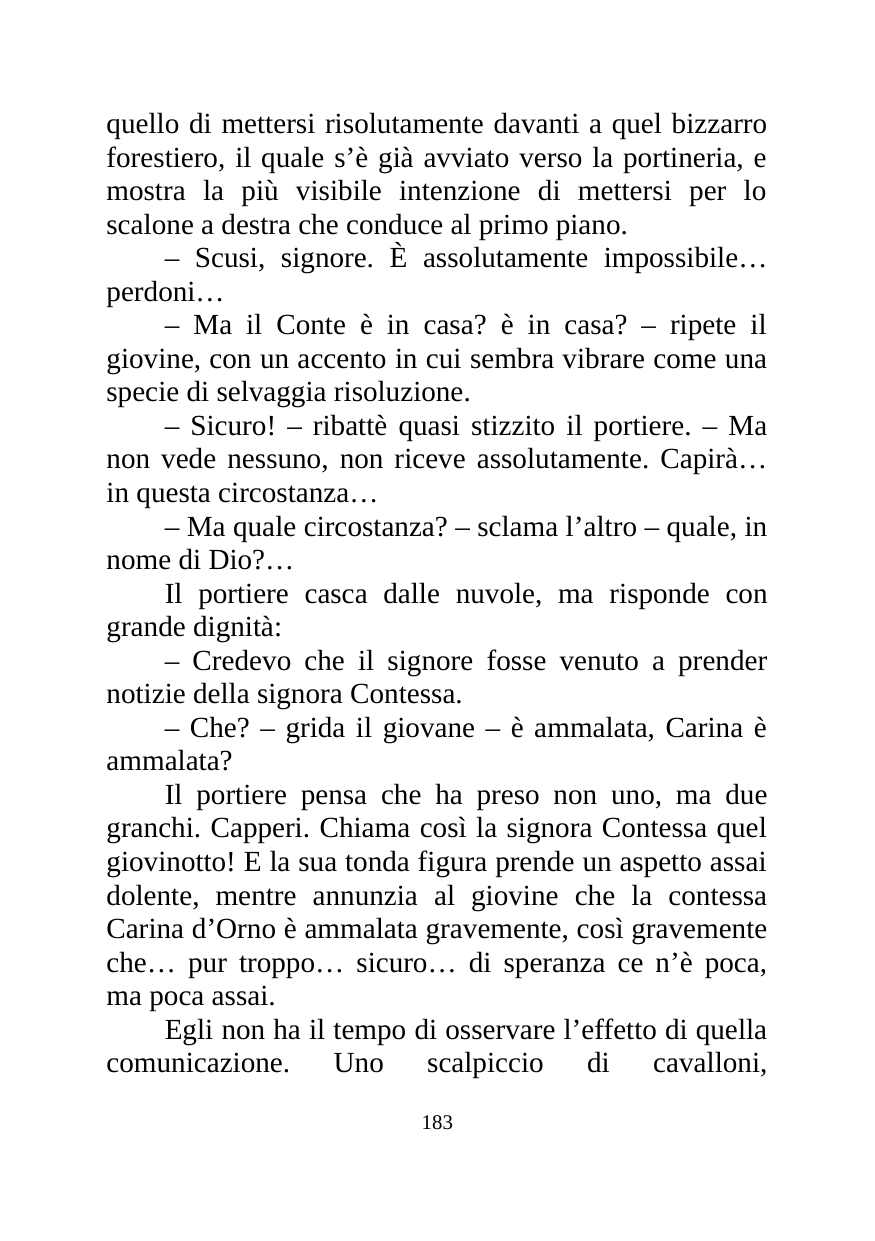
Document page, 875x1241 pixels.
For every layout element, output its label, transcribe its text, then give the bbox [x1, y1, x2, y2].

text – Sicuro! – ribattè quasi stizzito il portiere. – Ma non vede nessuno, non riceve assolutamente. Capirà… in questa circostanza… [106, 408, 768, 509]
text – Ma quale circostanza? – sclama l’altro – quale, in nome di Dio?… [106, 509, 768, 576]
text – Ma il Conte è in casa? è in casa? – ripete il giovine, con un accento in cui sembra vibrare come una specie di selvaggia risoluzione. [106, 307, 768, 408]
text – Che? – grida il giovane – è ammalata, Carina è ammalata? [106, 710, 768, 777]
text quello di mettersi risolutamente davanti a quel bizzarro forestiero, il quale s’è già avviato verso la portineria, e mostra la più visibile intenzione di mettersi per lo scalone a destra che conduce al primo piano. [106, 106, 768, 240]
text – Scusi, signore. È assolutamente impossibile… perdoni… [106, 240, 768, 307]
text Egli non ha il tempo di osservare l’effetto di quella comunicazione. Uno scalpiccio di cavalloni, [106, 1012, 768, 1079]
text Il portiere pensa che ha preso non uno, ma due granchi. Capperi. Chiama così la signora Contessa quel giovinotto! E la sua tonda figura prende un aspetto assai dolente, mentre annunzia al giovine che la contessa Carina d’Orno è ammalata gravemente, così gravemente che… pur troppo… sicuro… di speranza ce n’è poca, ma poca assai. [106, 777, 768, 1012]
text – Credevo che il signore fosse venuto a prender notizie della signora Contessa. [106, 643, 768, 710]
text Il portiere casca dalle nuvole, ma risponde con grande dignità: [106, 576, 768, 643]
